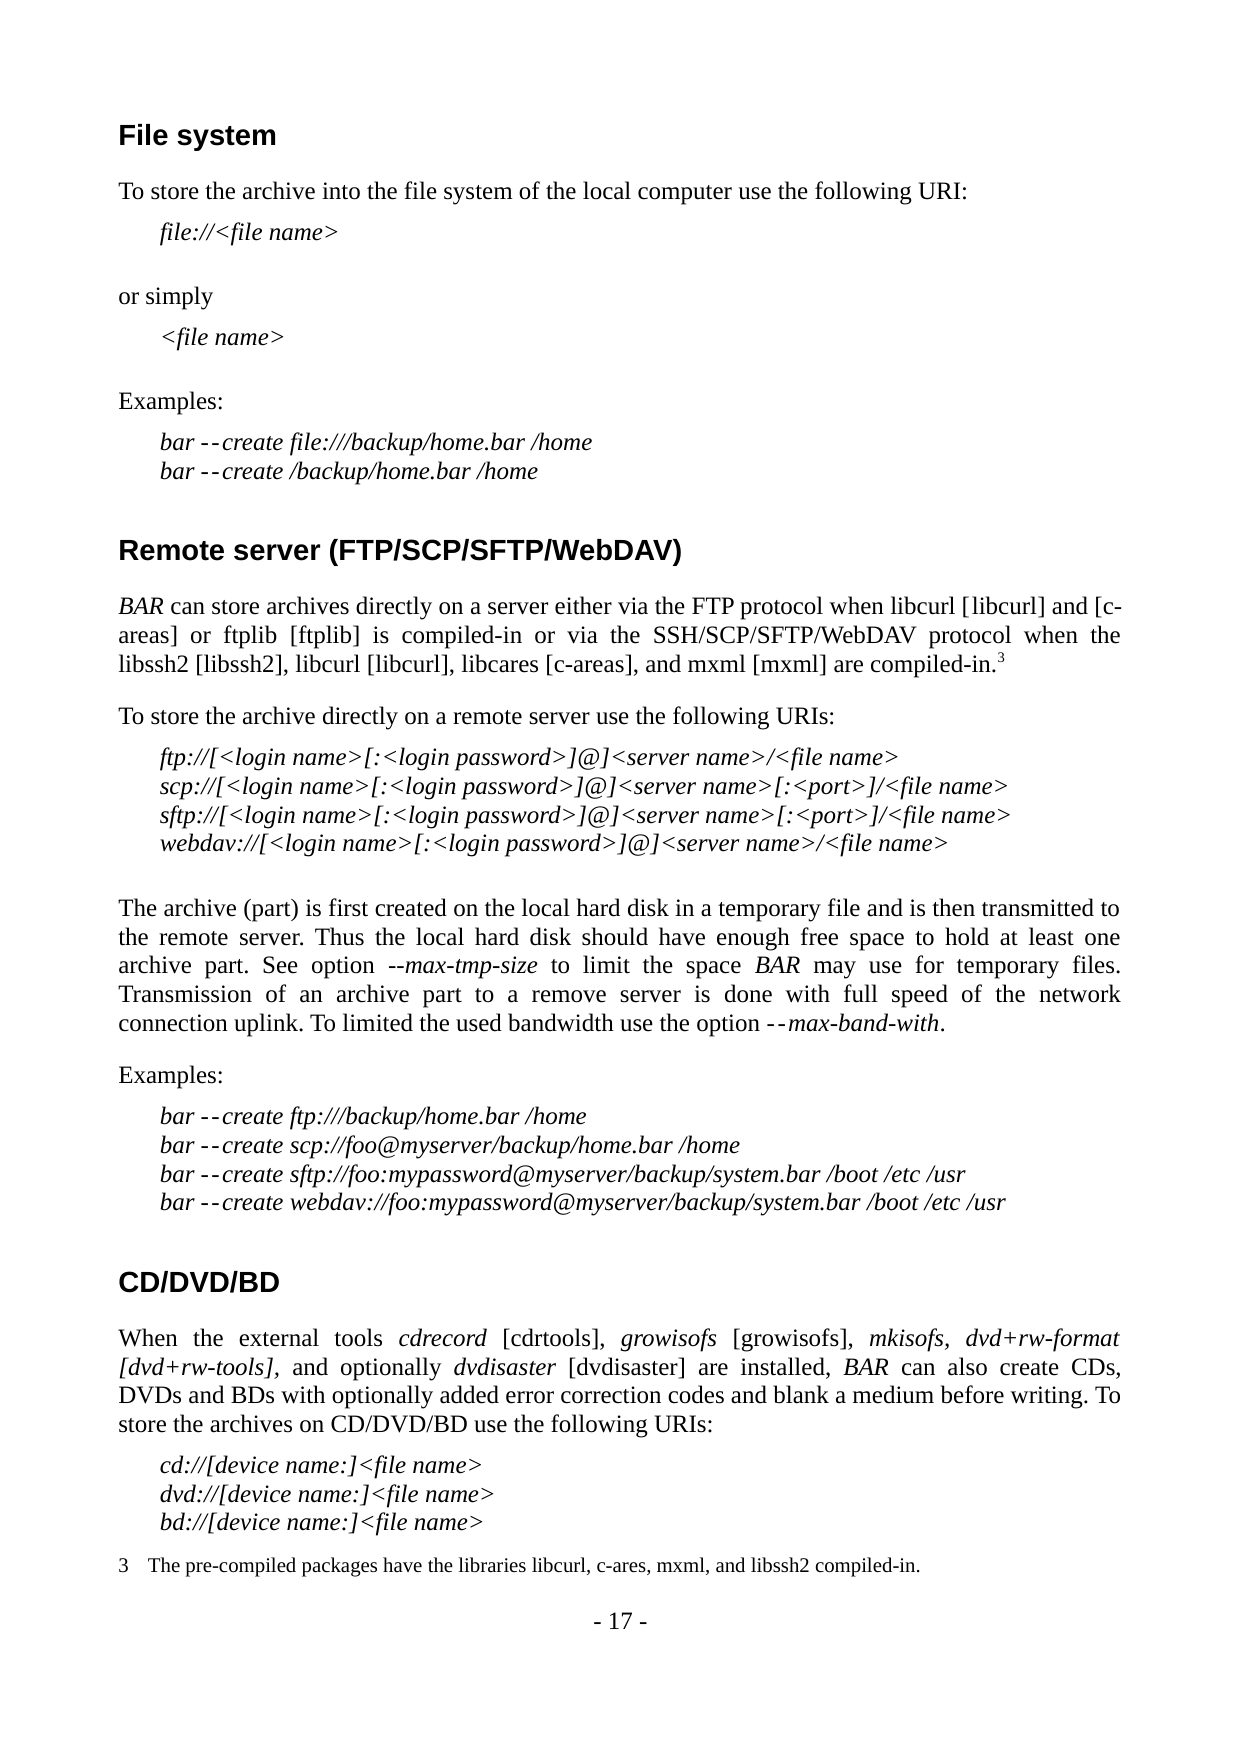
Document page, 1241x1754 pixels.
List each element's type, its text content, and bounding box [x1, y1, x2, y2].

text bar ‑‑create sftp://foo:mypassword@myserver/backup/system.bar /boot /etc /usr [159, 1159, 1122, 1187]
text BAR can store archives directly on a server either via the FTP protocol when libcurl [libcurl] and [c-areas] or ftplib [ftplib] is compiled-in or via the SSH/SCP/SFTP/WebDAV protocol when the libssh2 [libssh2], libcurl [libcurl], libcares [c-areas], and mxml [mxml] are compiled-in. [118, 591, 1122, 677]
text bar ‑‑create file:///backup/home.bar /home [159, 427, 1122, 456]
text bar ‑‑create scp://foo@myserver/backup/home.bar /home [159, 1130, 1122, 1159]
subtitle Remote server (FTP/SCP/SFTP/WebDAV) [118, 533, 1122, 567]
text ftp://[<login name>[:<login password>]@]<server name>/<file name> [159, 742, 1122, 771]
text bar ‑‑create /backup/home.bar /home [159, 456, 1122, 484]
text webdav://[<login name>[:<login password>]@]<server name>/<file name> [159, 828, 1122, 857]
subtitle File system [118, 118, 1122, 152]
text or simply [118, 281, 1122, 310]
text The archive (part) is first created on the local hard disk in a temporary file and is then transmitted to the remote server. Thus the local hard disk should have enough free space to hold at least one archive part. See option ‑‑max-tmp-size to limit the space BAR may use for temporary files. Transmission of an archive part to a remove server is done with full speed of the network connection uplink. To limited the used bandwidth use the option ‑‑max-band-with. [118, 893, 1122, 1037]
text Examples: [118, 386, 1122, 415]
text <file name> [159, 322, 1122, 351]
text sftp://[<login name>[:<login password>]@]<server name>[:<port>]/<file name> [159, 800, 1122, 828]
text bar ‑‑create ftp:///backup/home.bar /home [159, 1101, 1122, 1130]
text To store the archive into the file system of the local computer use the following URI: [118, 176, 1122, 205]
text To store the archive directly on a remote server use the following URIs: [118, 701, 1122, 730]
text file://<file name> [159, 217, 1122, 246]
text dvd://[device name:]<file name> [159, 1479, 1122, 1507]
text When the external tools cdrecord [cdrtools], growisofs [growisofs], mkisofs, dvd+rw-format [dvd+rw-tools], and optionally dvdisaster [dvdisaster] are installed, BAR can also create CDs, DVDs and BDs with optionally added error correction codes and blank a medium before writing. To store the archives on CD/DVD/BD use the following URIs: [118, 1323, 1122, 1438]
text scp://[<login name>[:<login password>]@]<server name>[:<port>]/<file name> [159, 771, 1122, 800]
text The pre-compiled packages have the libraries libcurl, c-ares, mxml, and libssh2 compiled-in. [118, 1553, 1122, 1577]
text cd://[device name:]<file name> [159, 1450, 1122, 1479]
text bar ‑‑create webdav://foo:mypassword@myserver/backup/system.bar /boot /etc /usr [159, 1187, 1122, 1216]
text Examples: [118, 1061, 1122, 1089]
text bd://[device name:]<file name> [159, 1507, 1122, 1536]
subtitle CD/DVD/BD [118, 1265, 1122, 1298]
